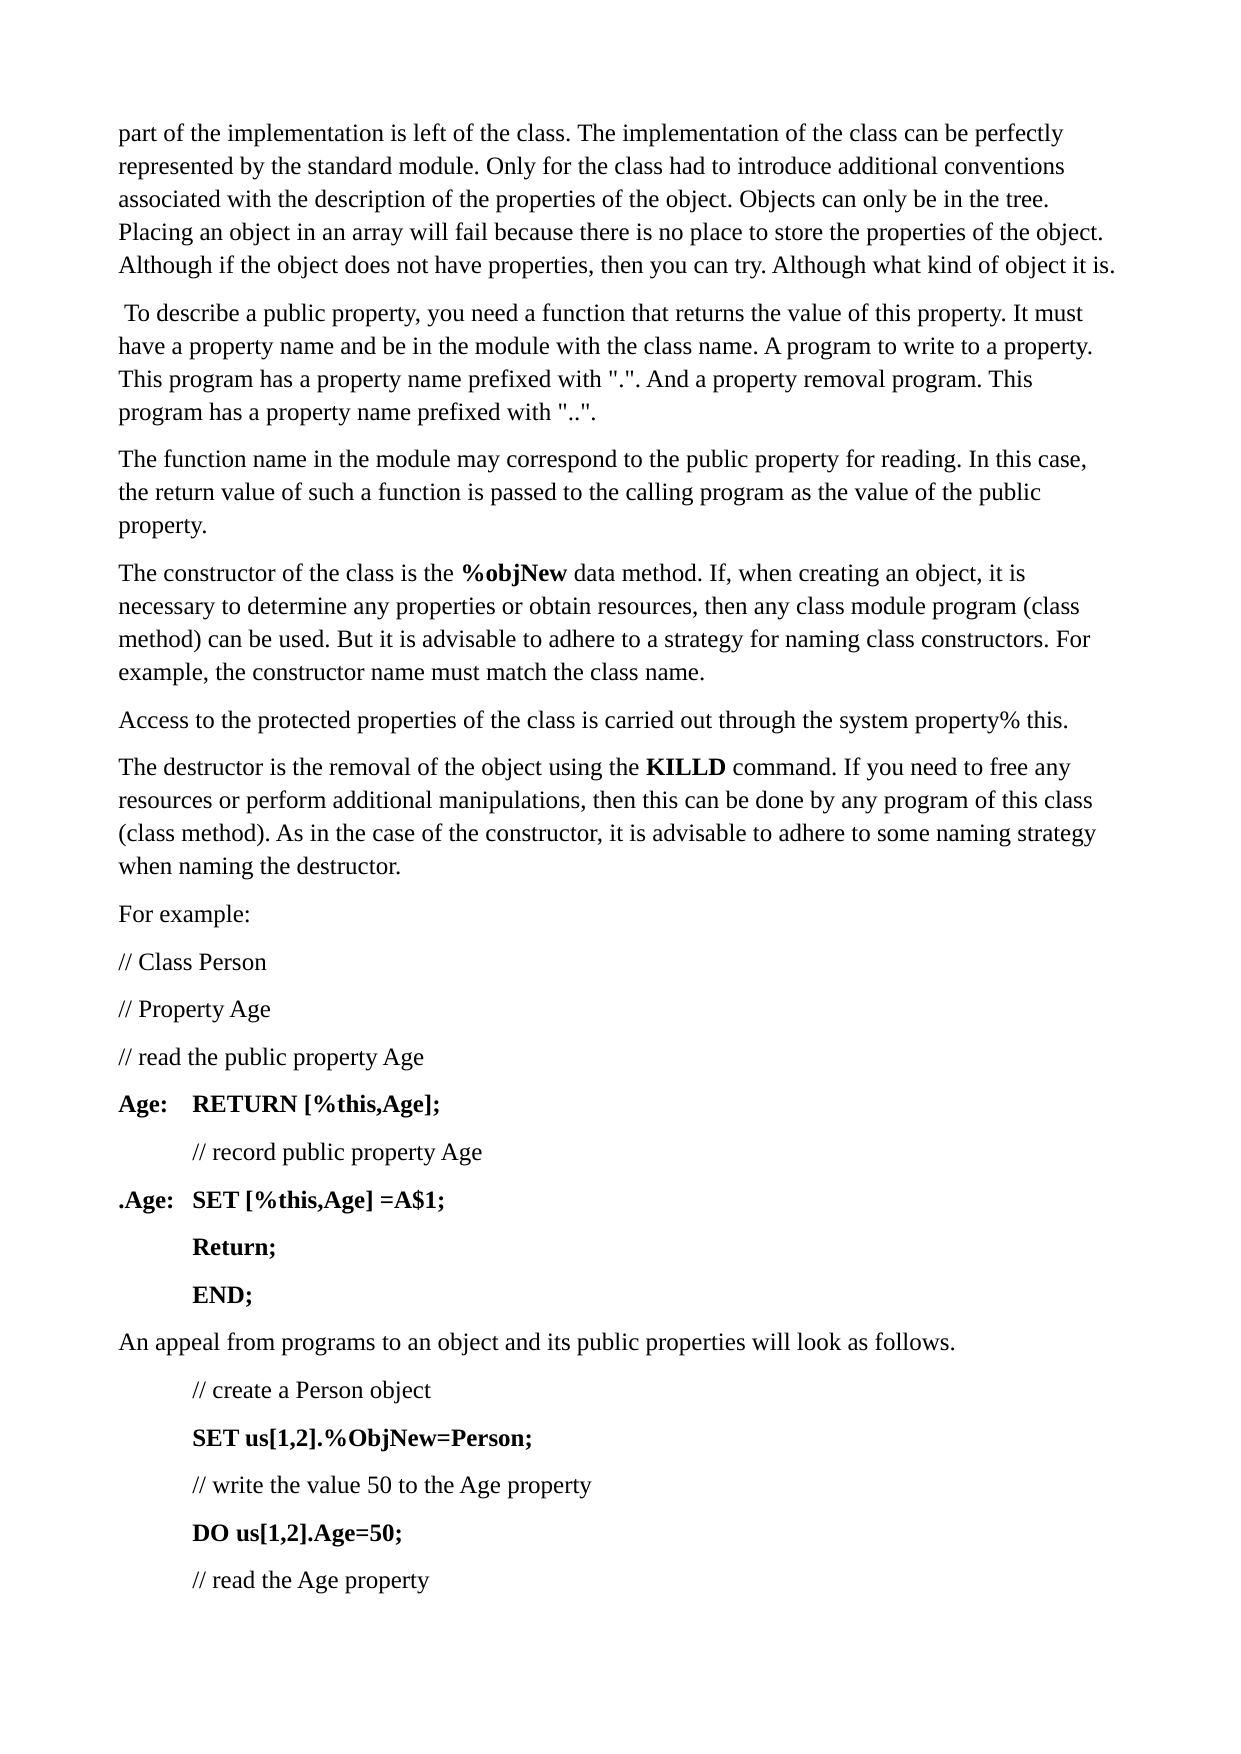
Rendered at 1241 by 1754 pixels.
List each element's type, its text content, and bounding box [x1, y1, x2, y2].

text // Class Person [118, 947, 1122, 975]
text // Property Age [118, 994, 1122, 1023]
text SET us[1,2].%ObjNew=Person; [118, 1423, 1122, 1451]
text END; [118, 1280, 1122, 1309]
text DO us[1,2].Age=50; [118, 1518, 1122, 1547]
text To describe a public property, you need a function that returns the value of this property. It must have a property name and be in the module with the class name. A program to write to a property. This program has a property name prefixed with ".". And a property removal program. This program has a property name prefixed with "..". [118, 298, 1122, 426]
text // write the value 50 to the Age property [118, 1470, 1122, 1499]
text The constructor of the class is the %objNew data method. If, when creating an object, it is necessary to determine any properties or obtain resources, then any class module program (class method) can be used. But it is advisable to adhere to a strategy for naming class constructors. For example, the constructor name must match the class name. [118, 558, 1122, 686]
text Return; [118, 1232, 1122, 1261]
text // create a Person object [118, 1375, 1122, 1404]
text // read the Age property [118, 1566, 1122, 1594]
text Access to the protected properties of the class is carried out through the system property% this. [118, 705, 1122, 733]
text For example: [118, 899, 1122, 928]
text // record public property Age [118, 1137, 1122, 1166]
text // read the public property Age [118, 1042, 1122, 1071]
text The destructor is the removal of the object using the KILLD command. If you need to free any resources or perform additional manipulations, then this can be done by any program of this class (class method). As in the case of the constructor, it is advisable to adhere to some naming strategy when naming the destructor. [118, 752, 1122, 880]
text .Age: SET [%this,Age] =A$1; [118, 1185, 1122, 1213]
text An appeal from programs to an object and its public properties will look as follows. [118, 1327, 1122, 1356]
text Age: RETURN [%this,Age]; [118, 1089, 1122, 1118]
text The function name in the module may correspond to the public property for reading. In this case, the return value of such a function is passed to the calling program as the value of the public property. [118, 444, 1122, 539]
text part of the implementation is left of the class. The implementation of the class can be perfectly represented by the standard module. Only for the class had to introduce additional conventions associated with the description of the properties of the object. Objects can only be in the tree. Placing an object in an array will fail because there is no place to store the properties of the object. Although if the object does not have properties, then you can try. Although what kind of object it is. [118, 118, 1122, 279]
